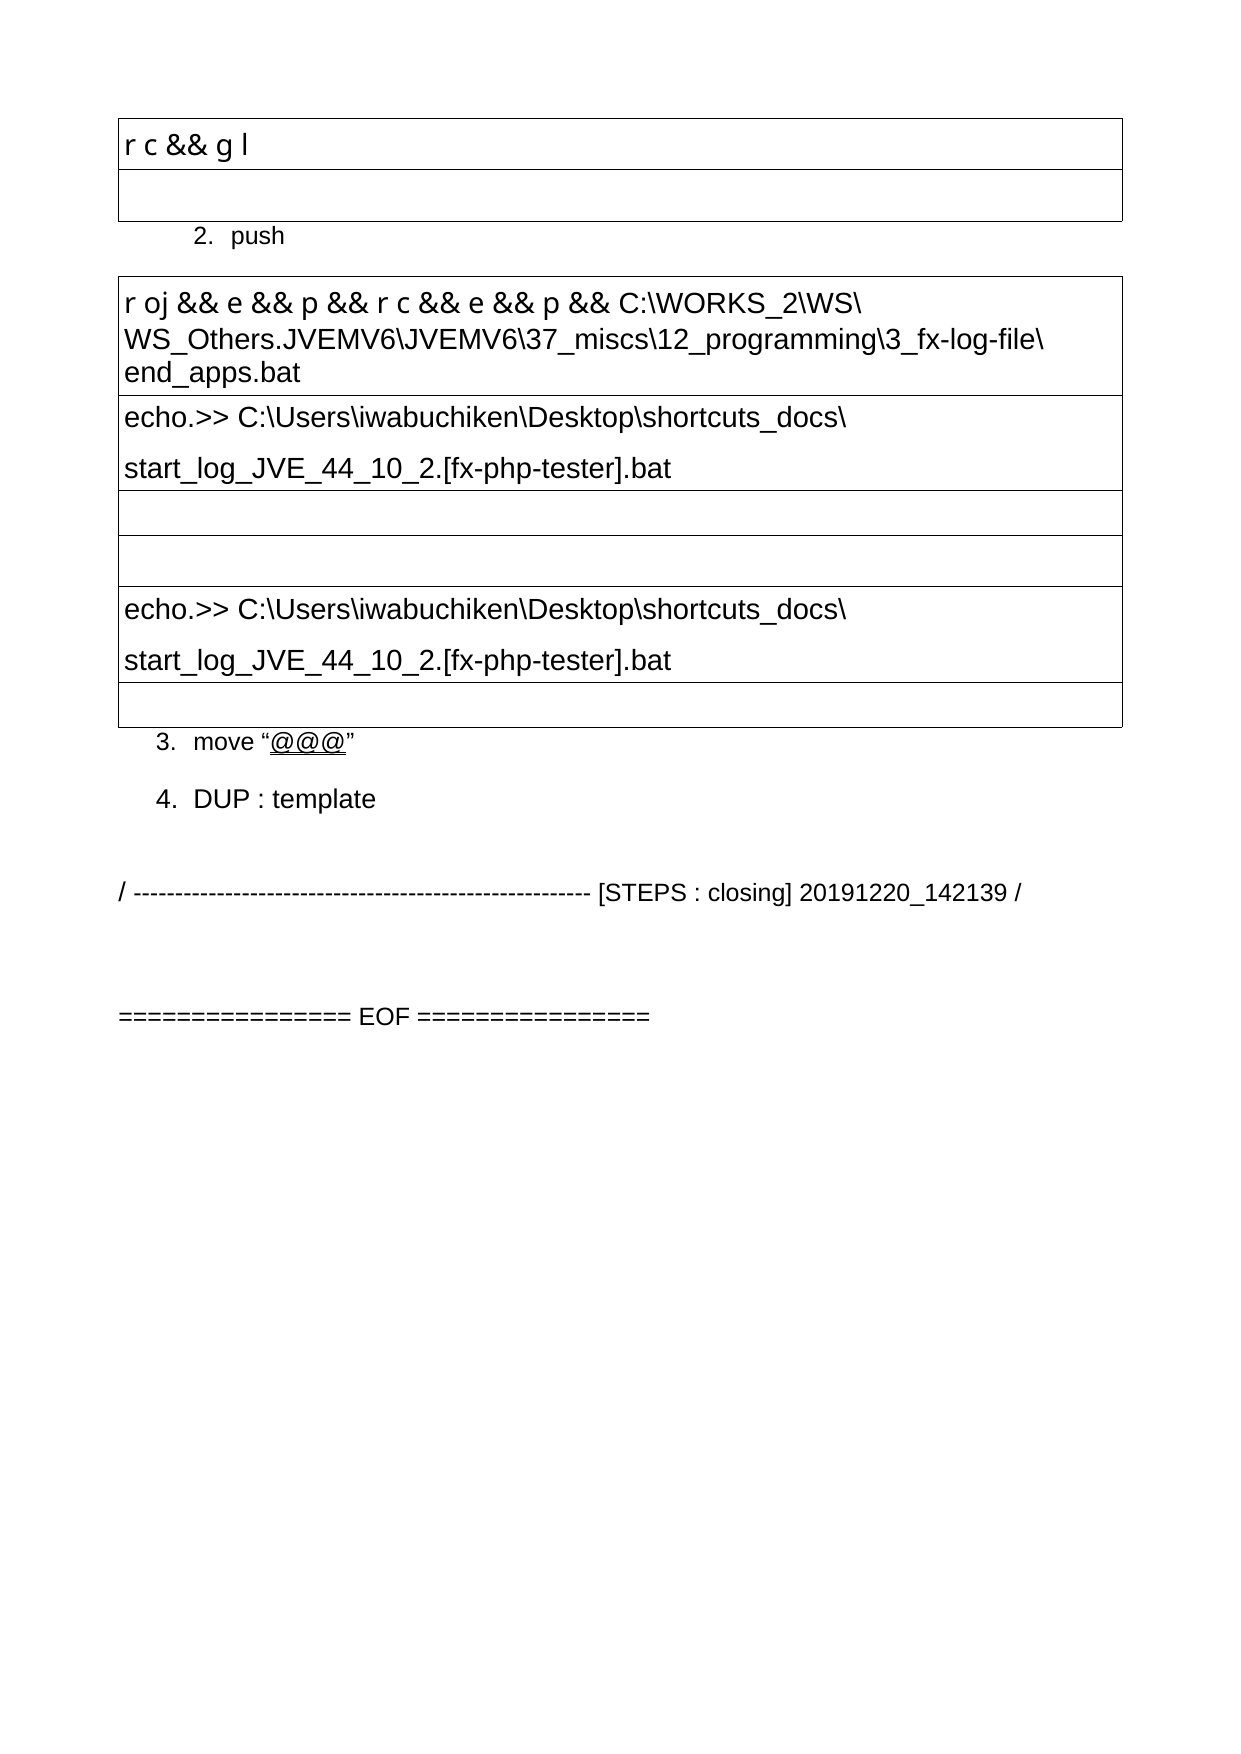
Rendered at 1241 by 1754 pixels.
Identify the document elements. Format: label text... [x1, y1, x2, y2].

table_cell echo.>> C:\Users\iwabuchiken\Desktop\shortcuts_docs\start_log_JVE_44_10_2.[fx-php-tester].bat [119, 587, 1122, 682]
table_cell echo.>> C:\Users\iwabuchiken\Desktop\shortcuts_docs\start_log_JVE_44_10_2.[fx-php-tester].bat [119, 396, 1122, 490]
list DUP : template [156, 783, 1122, 814]
table_cell [119, 536, 1122, 586]
text ================ EOF ================ [118, 1002, 1122, 1031]
text / ------------------------------------------------------- [STEPS : closing] 20191220_142139 / [118, 876, 1122, 908]
table_header r oj && e && p && r c && e && p && C:\WORKS_2\WS\WS_Others.JVEMV6\JVEMV6\37_miscs\12_programming\3_fx-log-file\end_apps.bat [119, 277, 1122, 395]
table_cell [119, 683, 1122, 727]
table_cell [119, 170, 1122, 221]
table_cell r c && g l [119, 119, 1122, 169]
table_cell [119, 491, 1122, 535]
list move “@@@” [156, 728, 1122, 756]
list push [193, 222, 1122, 249]
